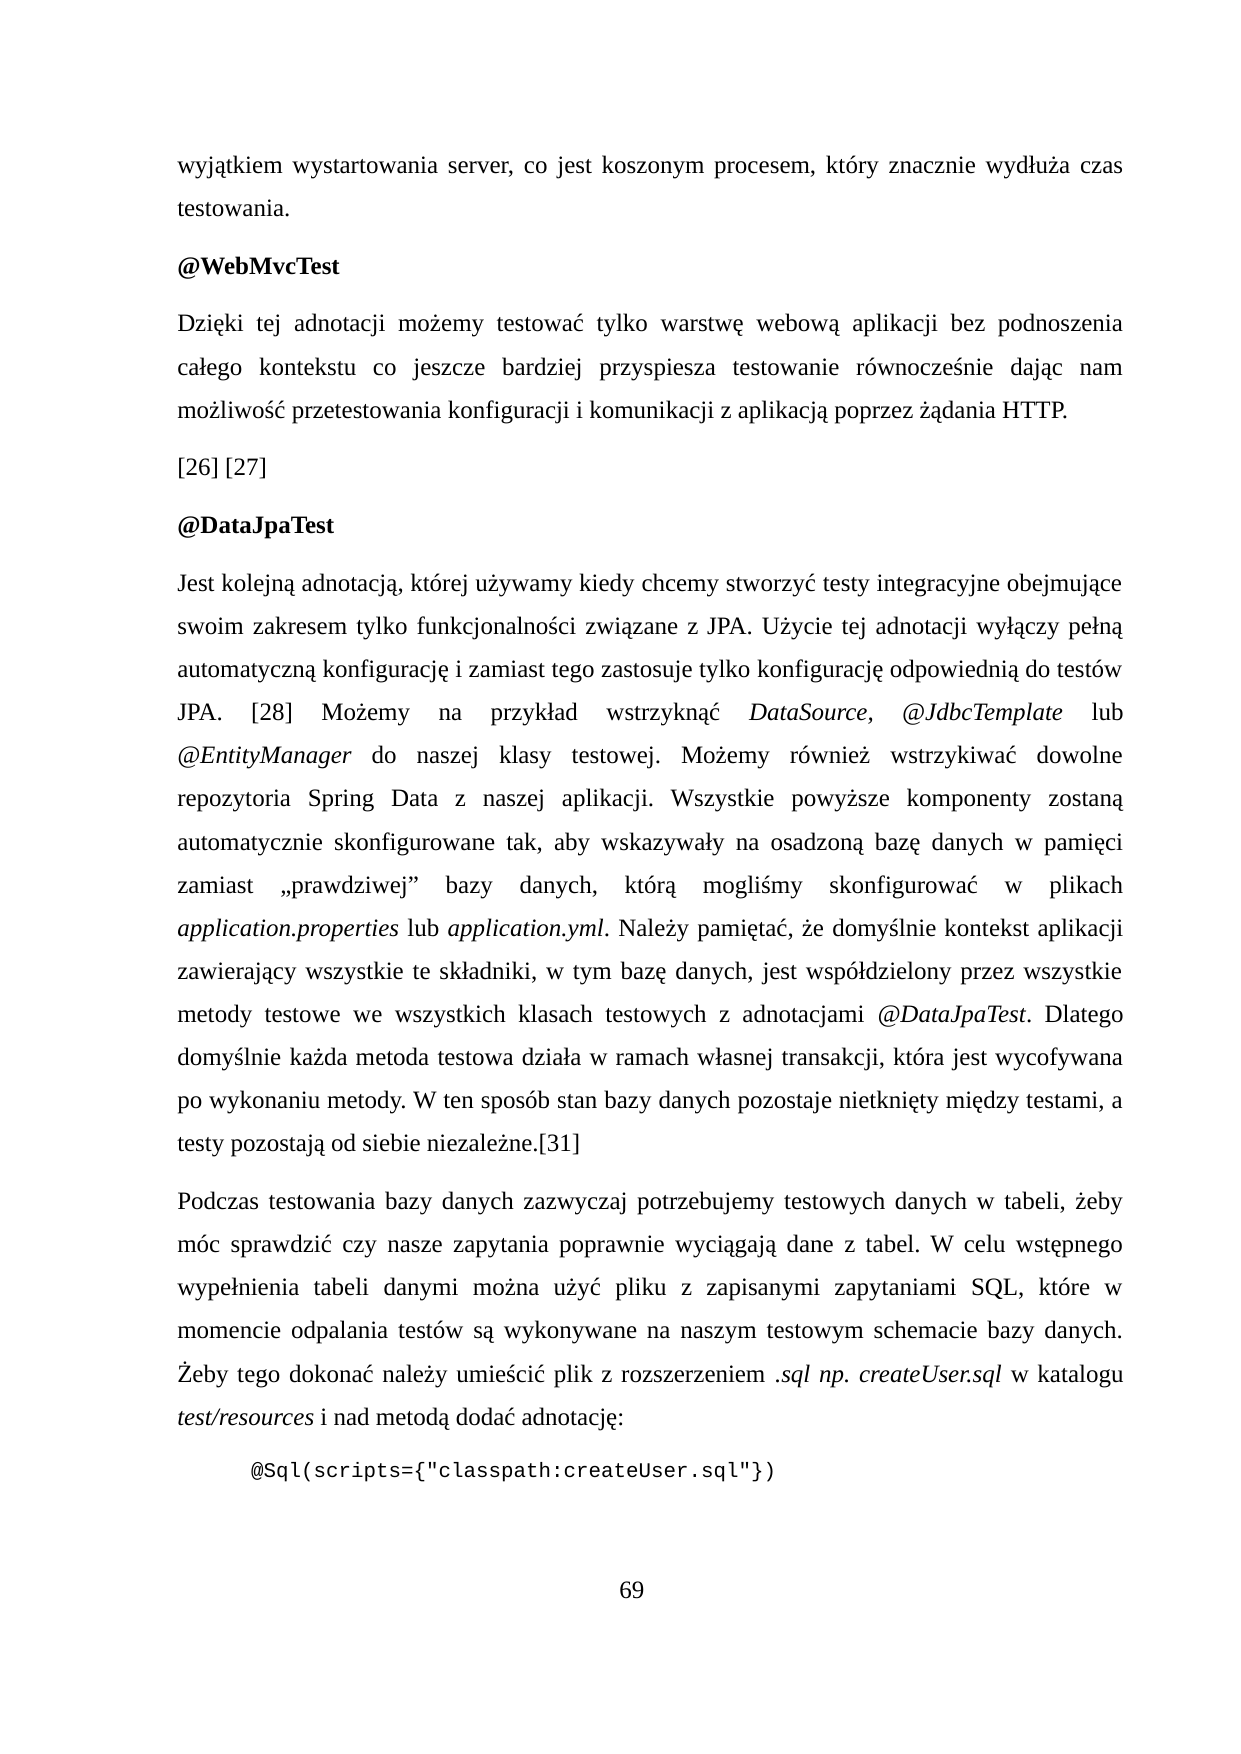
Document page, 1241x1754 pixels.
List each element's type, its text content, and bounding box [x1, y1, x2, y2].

text @DataJpaTest [177, 510, 1123, 539]
text Jest kolejną adnotacją, której używamy kiedy chcemy stworzyć testy integracyjne obejmujące swoim zakresem tylko funkcjonalności związane z JPA. Użycie tej adnotacji wyłączy pełną automatyczną konfigurację i zamiast tego zastosuje tylko konfigurację odpowiednią do testów JPA. [28] Możemy na przykład wstrzyknąć DataSource, @JdbcTemplate lub @EntityManager do naszej klasy testowej. Możemy również wstrzykiwać dowolne repozytoria Spring Data z naszej aplikacji. Wszystkie powyższe komponenty zostaną automatycznie skonfigurowane tak, aby wskazywały na osadzoną bazę danych w pamięci zamiast „prawdziwej” bazy danych, którą mogliśmy skonfigurować w plikach application.properties lub application.yml. Należy pamiętać, że domyślnie kontekst aplikacji zawierający wszystkie te składniki, w tym bazę danych, jest współdzielony przez wszystkie metody testowe we wszystkich klasach testowych z adnotacjami @DataJpaTest. Dlatego domyślnie każda metoda testowa działa w ramach własnej transakcji, która jest wycofywana po wykonaniu metody. W ten sposób stan bazy danych pozostaje nietknięty między testami, a testy pozostają od siebie niezależne.[31] [177, 568, 1123, 1157]
text @Sql(scripts={"classpath:createUser.sql"}) [251, 1459, 1123, 1483]
text [26] [27] [177, 452, 1123, 481]
text @WebMvcTest [177, 251, 1123, 279]
text Dzięki tej adnotacji możemy testować tylko warstwę webową aplikacji bez podnoszenia całego kontekstu co jeszcze bardziej przyspiesza testowanie równocześnie dając nam możliwość przetestowania konfiguracji i komunikacji z aplikacją poprzez żądania HTTP. [177, 308, 1123, 423]
text wyjątkiem wystartowania server, co jest koszonym procesem, który znacznie wydłuża czas testowania. [177, 150, 1123, 222]
text Podczas testowania bazy danych zazwyczaj potrzebujemy testowych danych w tabeli, żeby móc sprawdzić czy nasze zapytania poprawnie wyciągają dane z tabel. W celu wstępnego wypełnienia tabeli danymi można użyć pliku z zapisanymi zapytaniami SQL, które w momencie odpalania testów są wykonywane na naszym testowym schemacie bazy danych. Żeby tego dokonać należy umieścić plik z rozszerzeniem .sql np. createUser.sql w katalogu test/resources i nad metodą dodać adnotację: [177, 1186, 1123, 1431]
